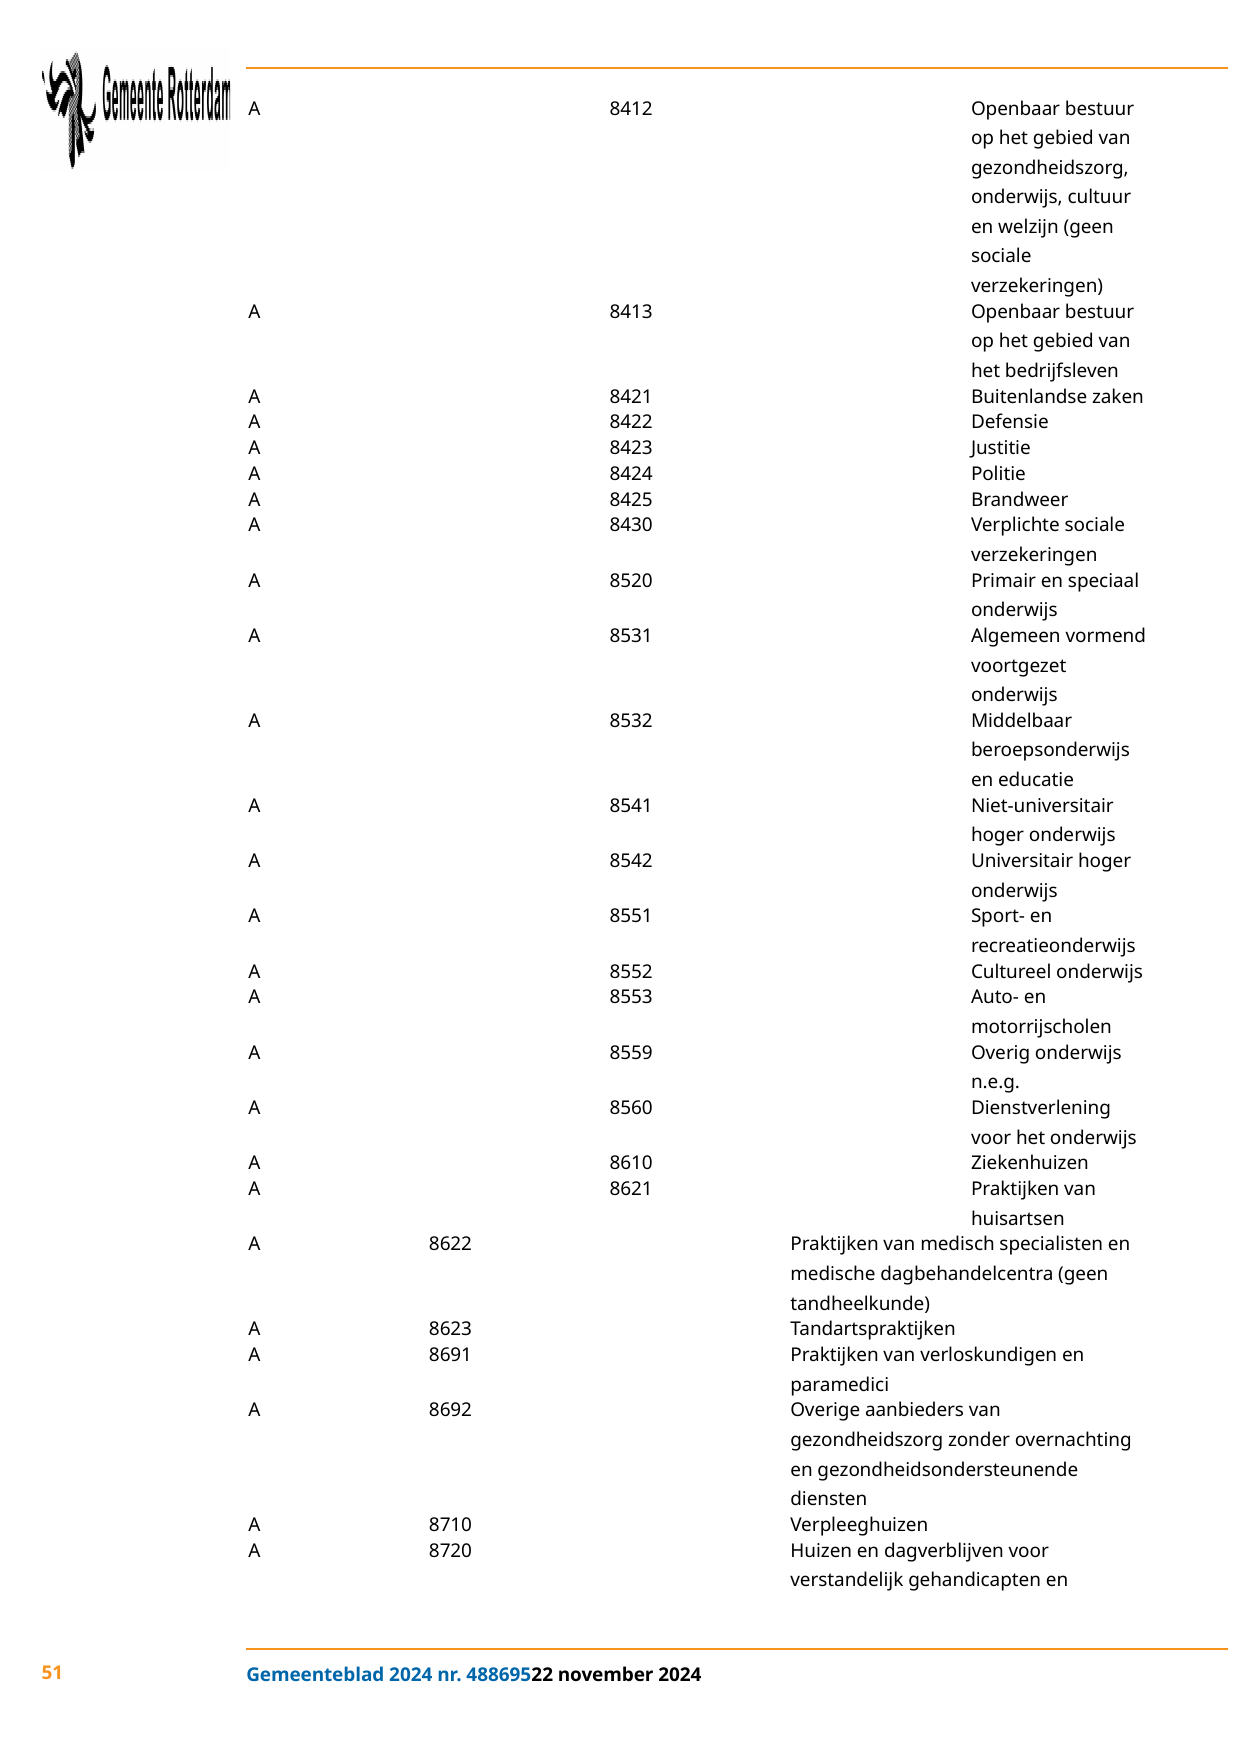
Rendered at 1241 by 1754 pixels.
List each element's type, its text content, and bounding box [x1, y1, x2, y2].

table_cell 8430 [609, 512, 971, 567]
table_cell Openbaar bestuur op het gebied van gezondheidszorg, onderwijs, cultuur en welzijn (geen sociale verzekeringen) [971, 95, 1152, 298]
table_cell A [248, 1231, 429, 1316]
table_cell Buitenlandse zaken [971, 383, 1152, 409]
table_cell A [248, 434, 609, 460]
table_cell A [248, 903, 609, 958]
table_cell A [248, 1175, 609, 1231]
table_cell A [248, 792, 609, 847]
table_cell 8560 [609, 1094, 971, 1149]
table_cell 8623 [429, 1316, 790, 1341]
table_cell 8610 [609, 1150, 971, 1175]
table_cell Praktijken van verloskundigen en paramedici [790, 1341, 1152, 1397]
table_cell A [248, 1397, 429, 1511]
table_cell 8622 [429, 1231, 790, 1316]
table_cell Algemeen vormend voortgezet onderwijs [971, 622, 1152, 707]
table_cell A [248, 1341, 429, 1397]
table_cell 8541 [609, 792, 971, 847]
table_cell Sport- en recreatieonderwijs [971, 903, 1152, 958]
table_cell A [248, 486, 609, 512]
table_cell 8559 [609, 1039, 971, 1094]
table_cell Defensie [971, 409, 1152, 434]
table_cell Tandartspraktijken [790, 1316, 1152, 1341]
table_cell Auto- en motorrijscholen [971, 984, 1152, 1039]
table_cell 8692 [429, 1397, 790, 1511]
table_cell Openbaar bestuur op het gebied van het bedrijfsleven [971, 298, 1152, 383]
table_cell A [248, 512, 609, 567]
table_cell A [248, 1537, 429, 1592]
table_cell A [248, 1511, 429, 1537]
table_cell Verpleeghuizen [790, 1511, 1152, 1537]
table_cell A [248, 984, 609, 1039]
table_cell 8422 [609, 409, 971, 434]
table_cell A [248, 707, 609, 792]
table_cell 8542 [609, 847, 971, 903]
table_cell A [248, 1316, 429, 1341]
table_cell 8552 [609, 958, 971, 984]
table_cell A [248, 298, 609, 383]
table_cell 8412 [609, 95, 971, 298]
table_cell 8710 [429, 1511, 790, 1537]
table_cell A [248, 383, 609, 409]
table_cell Justitie [971, 434, 1152, 460]
table_cell Verplichte sociale verzekeringen [971, 512, 1152, 567]
table_cell 8551 [609, 903, 971, 958]
table_cell A [248, 958, 609, 984]
table_cell Middelbaar beroepsonderwijs en educatie [971, 707, 1152, 792]
table_cell 8421 [609, 383, 971, 409]
table_cell A [248, 622, 609, 707]
table_cell Ziekenhuizen [971, 1150, 1152, 1175]
table_cell Praktijken van medisch specialisten en medische dagbehandelcentra (geen tandheelkunde) [790, 1231, 1152, 1316]
table_cell Cultureel onderwijs [971, 958, 1152, 984]
table_cell Overig onderwijs n.e.g. [971, 1039, 1152, 1094]
table_cell Politie [971, 460, 1152, 486]
table_cell A [248, 460, 609, 486]
table_cell 8691 [429, 1341, 790, 1397]
picture [41, 47, 231, 172]
table_cell Overige aanbieders van gezondheidszorg zonder overnachting en gezondheidsondersteunende diensten [790, 1397, 1152, 1511]
table_cell Brandweer [971, 486, 1152, 512]
table_cell Niet-universitair hoger onderwijs [971, 792, 1152, 847]
table_cell A [248, 1039, 609, 1094]
table_cell 8423 [609, 434, 971, 460]
table_cell Universitair hoger onderwijs [971, 847, 1152, 903]
table_cell A [248, 1094, 609, 1149]
table_cell 8425 [609, 486, 971, 512]
table_cell 8424 [609, 460, 971, 486]
table_cell Huizen en dagverblijven voor verstandelijk gehandicapten en [790, 1537, 1152, 1592]
table_cell 8553 [609, 984, 971, 1039]
table_cell Primair en speciaal onderwijs [971, 567, 1152, 622]
table_cell A [248, 1150, 609, 1175]
table_cell 8532 [609, 707, 971, 792]
table_cell Praktijken van huisartsen [971, 1175, 1152, 1231]
table_cell 8720 [429, 1537, 790, 1592]
table_cell A [248, 95, 609, 298]
table_cell A [248, 567, 609, 622]
table_cell 8520 [609, 567, 971, 622]
table_cell A [248, 409, 609, 434]
table_cell 8621 [609, 1175, 971, 1231]
table_cell 8413 [609, 298, 971, 383]
table_cell A [248, 847, 609, 903]
table_cell Dienstverlening voor het onderwijs [971, 1094, 1152, 1149]
table_cell 8531 [609, 622, 971, 707]
